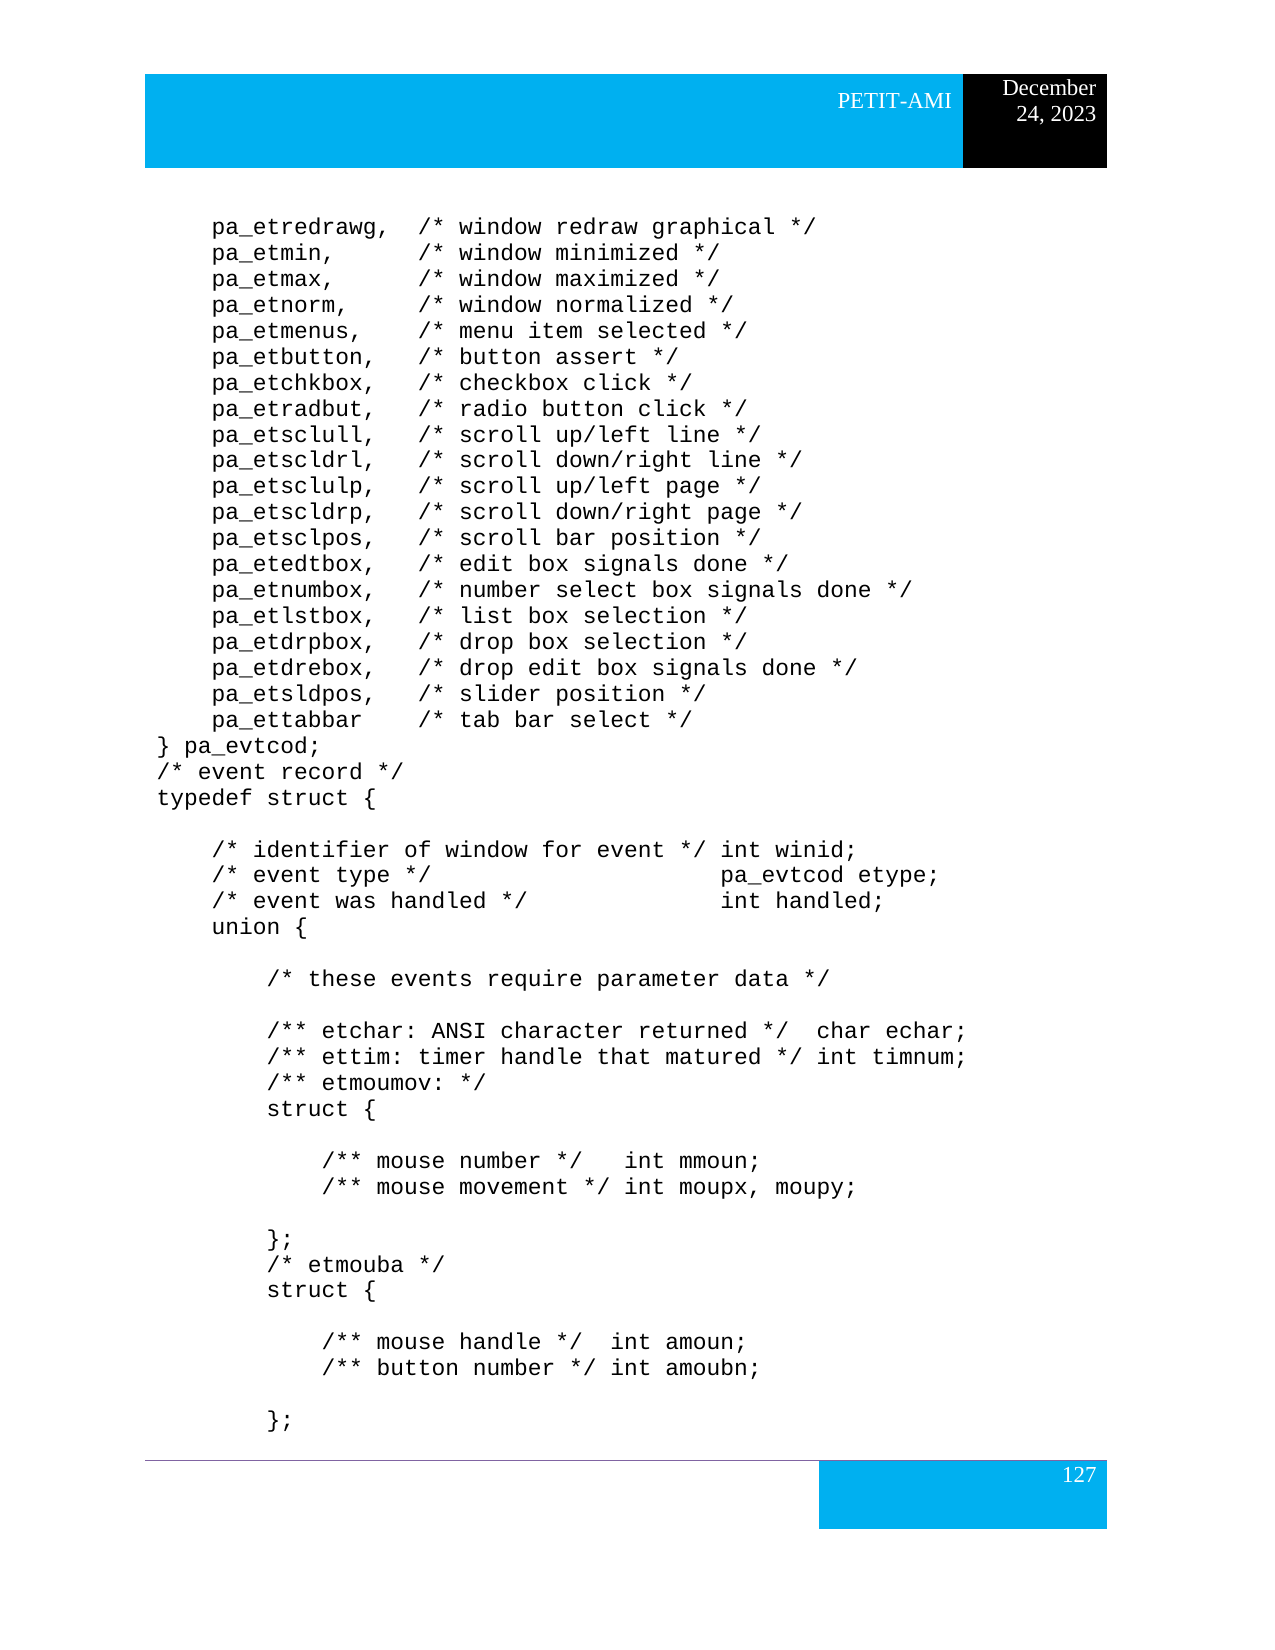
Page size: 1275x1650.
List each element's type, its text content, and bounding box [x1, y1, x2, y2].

text /* etmouba */ [156, 1253, 1118, 1279]
text } pa_evtcod; [156, 734, 1118, 760]
text }; [156, 1408, 1118, 1434]
text pa_etnorm, /* window normalized */ [156, 293, 1118, 319]
text /** mouse handle */ int amoun; [156, 1331, 1118, 1357]
text pa_ettabbar /* tab bar select */ [156, 708, 1118, 734]
text /* these events require parameter data */ [156, 968, 1118, 993]
text pa_etsldpos, /* slider position */ [156, 682, 1118, 708]
text struct { [156, 1279, 1118, 1305]
text pa_etdrebox, /* drop edit box signals done */ [156, 656, 1118, 682]
text struct { [156, 1097, 1118, 1123]
text pa_etmenus, /* menu item selected */ [156, 319, 1118, 345]
text /** button number */ int amoubn; [156, 1357, 1118, 1383]
text /** etmoumov: */ [156, 1071, 1118, 1097]
text /** mouse number */ int mmoun; [156, 1149, 1118, 1175]
text pa_etredrawg, /* window redraw graphical */ [156, 215, 1118, 241]
text pa_etdrpbox, /* drop box selection */ [156, 630, 1118, 656]
text pa_etmin, /* window minimized */ [156, 241, 1118, 267]
text /* event type */ pa_evtcod etype; [156, 864, 1118, 890]
text /* event record */ [156, 760, 1118, 786]
text pa_etmax, /* window maximized */ [156, 267, 1118, 293]
text /* event was handled */ int handled; [156, 890, 1118, 916]
text /* identifier of window for event */ int winid; [156, 838, 1118, 864]
text /** etchar: ANSI character returned */ char echar; [156, 1019, 1118, 1045]
text pa_etsclpos, /* scroll bar position */ [156, 527, 1118, 553]
text pa_etchkbox, /* checkbox click */ [156, 371, 1118, 397]
text /** ettim: timer handle that matured */ int timnum; [156, 1045, 1118, 1071]
text /** mouse movement */ int moupx, moupy; [156, 1175, 1118, 1201]
text pa_etlstbox, /* list box selection */ [156, 604, 1118, 630]
text pa_etbutton, /* button assert */ [156, 345, 1118, 371]
text pa_etsclull, /* scroll up/left line */ [156, 423, 1118, 449]
text pa_etscldrp, /* scroll down/right page */ [156, 501, 1118, 527]
text }; [156, 1227, 1118, 1253]
text union { [156, 916, 1118, 942]
text pa_etradbut, /* radio button click */ [156, 397, 1118, 423]
text pa_etsclulp, /* scroll up/left page */ [156, 475, 1118, 501]
text pa_etnumbox, /* number select box signals done */ [156, 578, 1118, 604]
text typedef struct { [156, 786, 1118, 812]
text pa_etscldrl, /* scroll down/right line */ [156, 449, 1118, 475]
text pa_etedtbox, /* edit box signals done */ [156, 553, 1118, 578]
